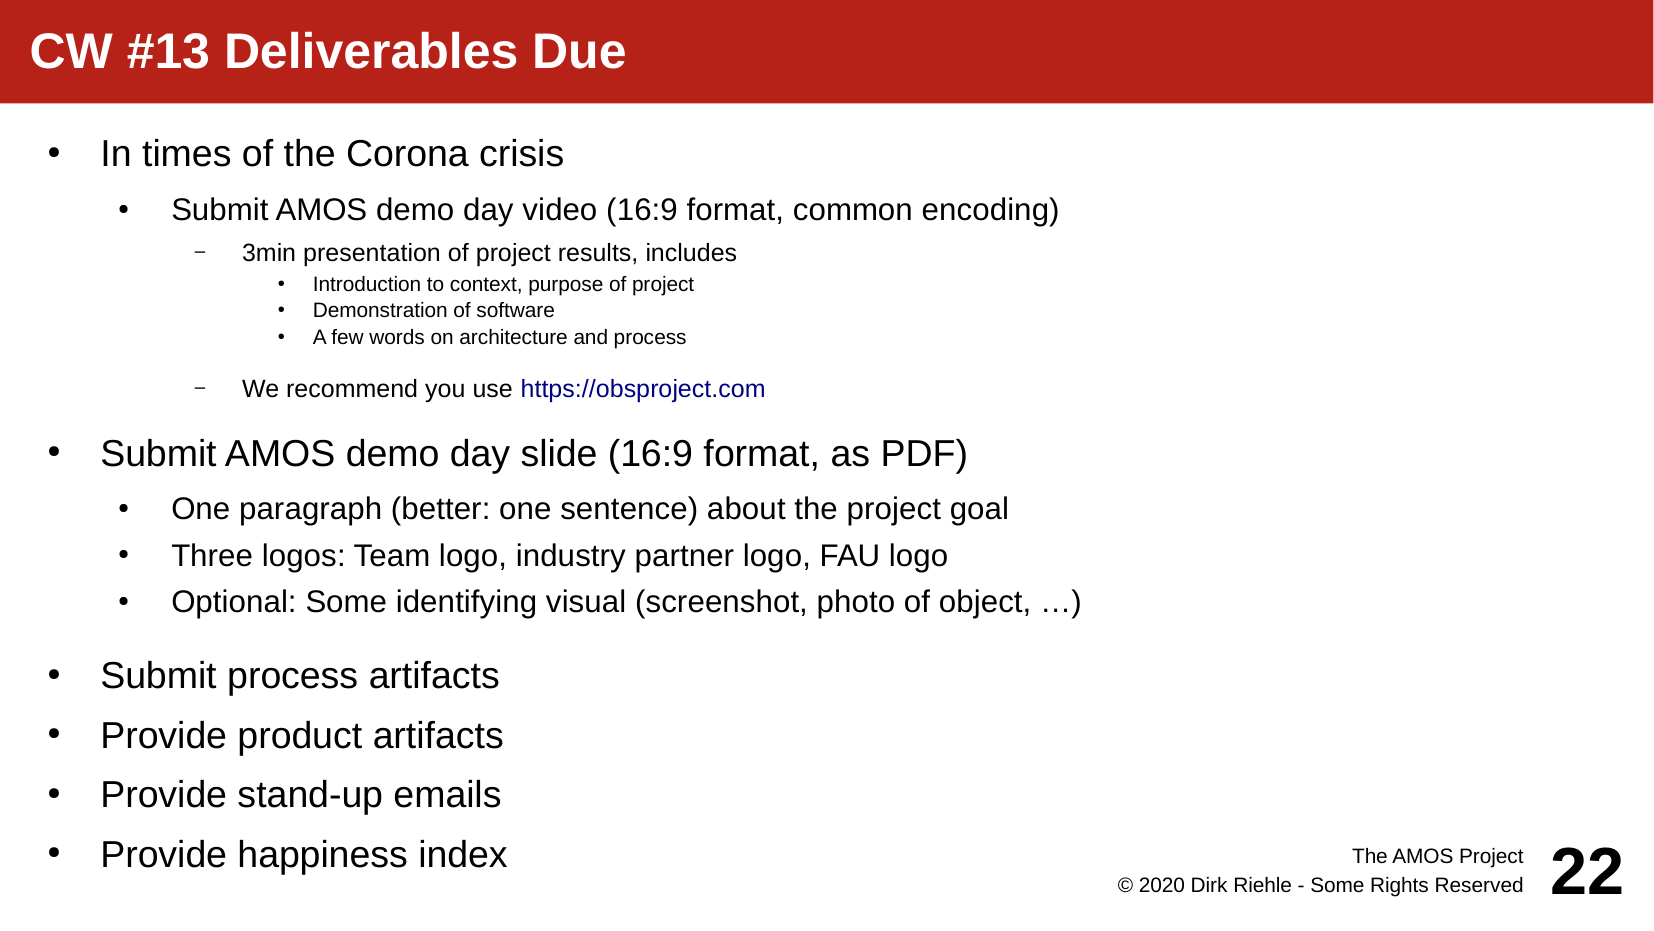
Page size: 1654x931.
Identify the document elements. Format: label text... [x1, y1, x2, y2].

list In times of the Corona crisis Submit AMOS demo day video (16:9 format, common encoding) 3min presentation of project results, includes Introduction to context, purpose of project Demonstration of software A few words on architecture and process We recommend you use https://obsproject.com Submit AMOS demo day slide (16:9 format, as PDF) One paragraph (better: one sentence) about the project goal Three logos: Team logo, industry partner logo, FAU logo Optional: Some identifying visual (screenshot, photo of object, …) Submit process artifacts Provide product artifacts Provide stand-up emails Provide happiness index [29, 132, 1625, 798]
title CW #13 Deliverables Due [0, 0, 1654, 104]
